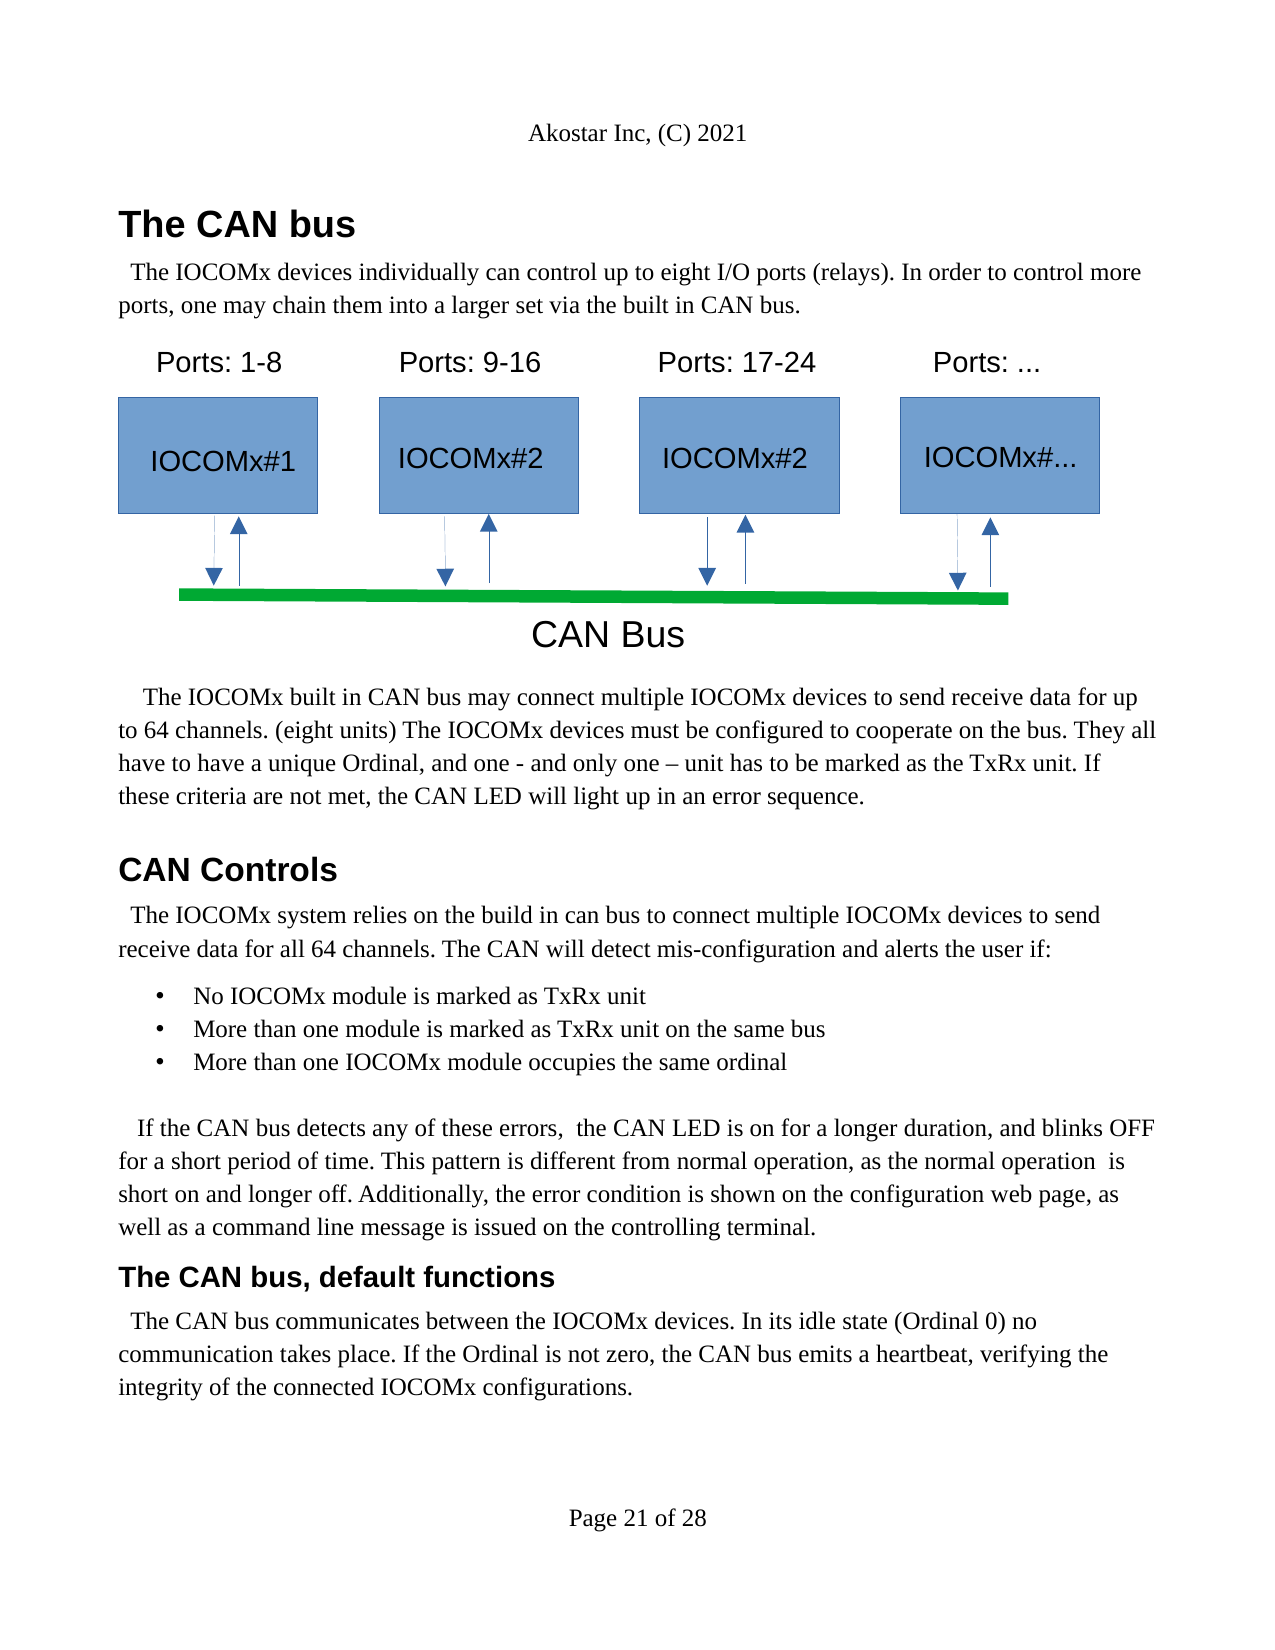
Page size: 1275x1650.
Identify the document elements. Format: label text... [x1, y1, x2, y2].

text If the CAN bus detects any of these errors, the CAN LED is on for a longer duration, and blinks OFF for a short period of time. This pattern is different from normal operation, as the normal operation is short on and longer off. Additionally, the error condition is shown on the configuration web page, as well as a command line message is issued on the controlling terminal. [118, 1113, 1157, 1241]
list No IOCOMx module is marked as TxRx unit [156, 981, 1157, 1010]
text The CAN bus communicates between the IOCOMx devices. In its idle state (Ordinal 0) no communication takes place. If the Ordinal is not zero, the CAN bus emits a heartbeat, verifying the integrity of the connected IOCOMx configurations. [118, 1306, 1157, 1401]
text The IOCOMx devices individually can control up to eight I/O ports (relays). In order to control more ports, one may chain them into a larger set via the built in CAN bus. [118, 257, 1157, 319]
text The IOCOMx built in CAN bus may connect multiple IOCOMx devices to send receive data for up to 64 channels. (eight units) The IOCOMx devices must be configured to cooperate on the bus. They all have to have a unique Ordinal, and one - and only one – unit has to be marked as the TxRx unit. If these criteria are not met, the CAN LED will light up in an error sequence. [118, 682, 1157, 810]
subtitle CAN Controls [118, 849, 1157, 888]
list More than one module is marked as TxRx unit on the same bus [156, 1014, 1157, 1043]
text The IOCOMx system relies on the build in can bus to connect multiple IOCOMx devices to send receive data for all 64 channels. The CAN will detect mis-configuration and alerts the user if: [118, 901, 1157, 962]
subtitle The CAN bus, default functions [118, 1260, 1157, 1294]
subtitle The CAN bus [118, 201, 1157, 245]
list More than one IOCOMx module occupies the same ordinal [156, 1047, 1157, 1076]
